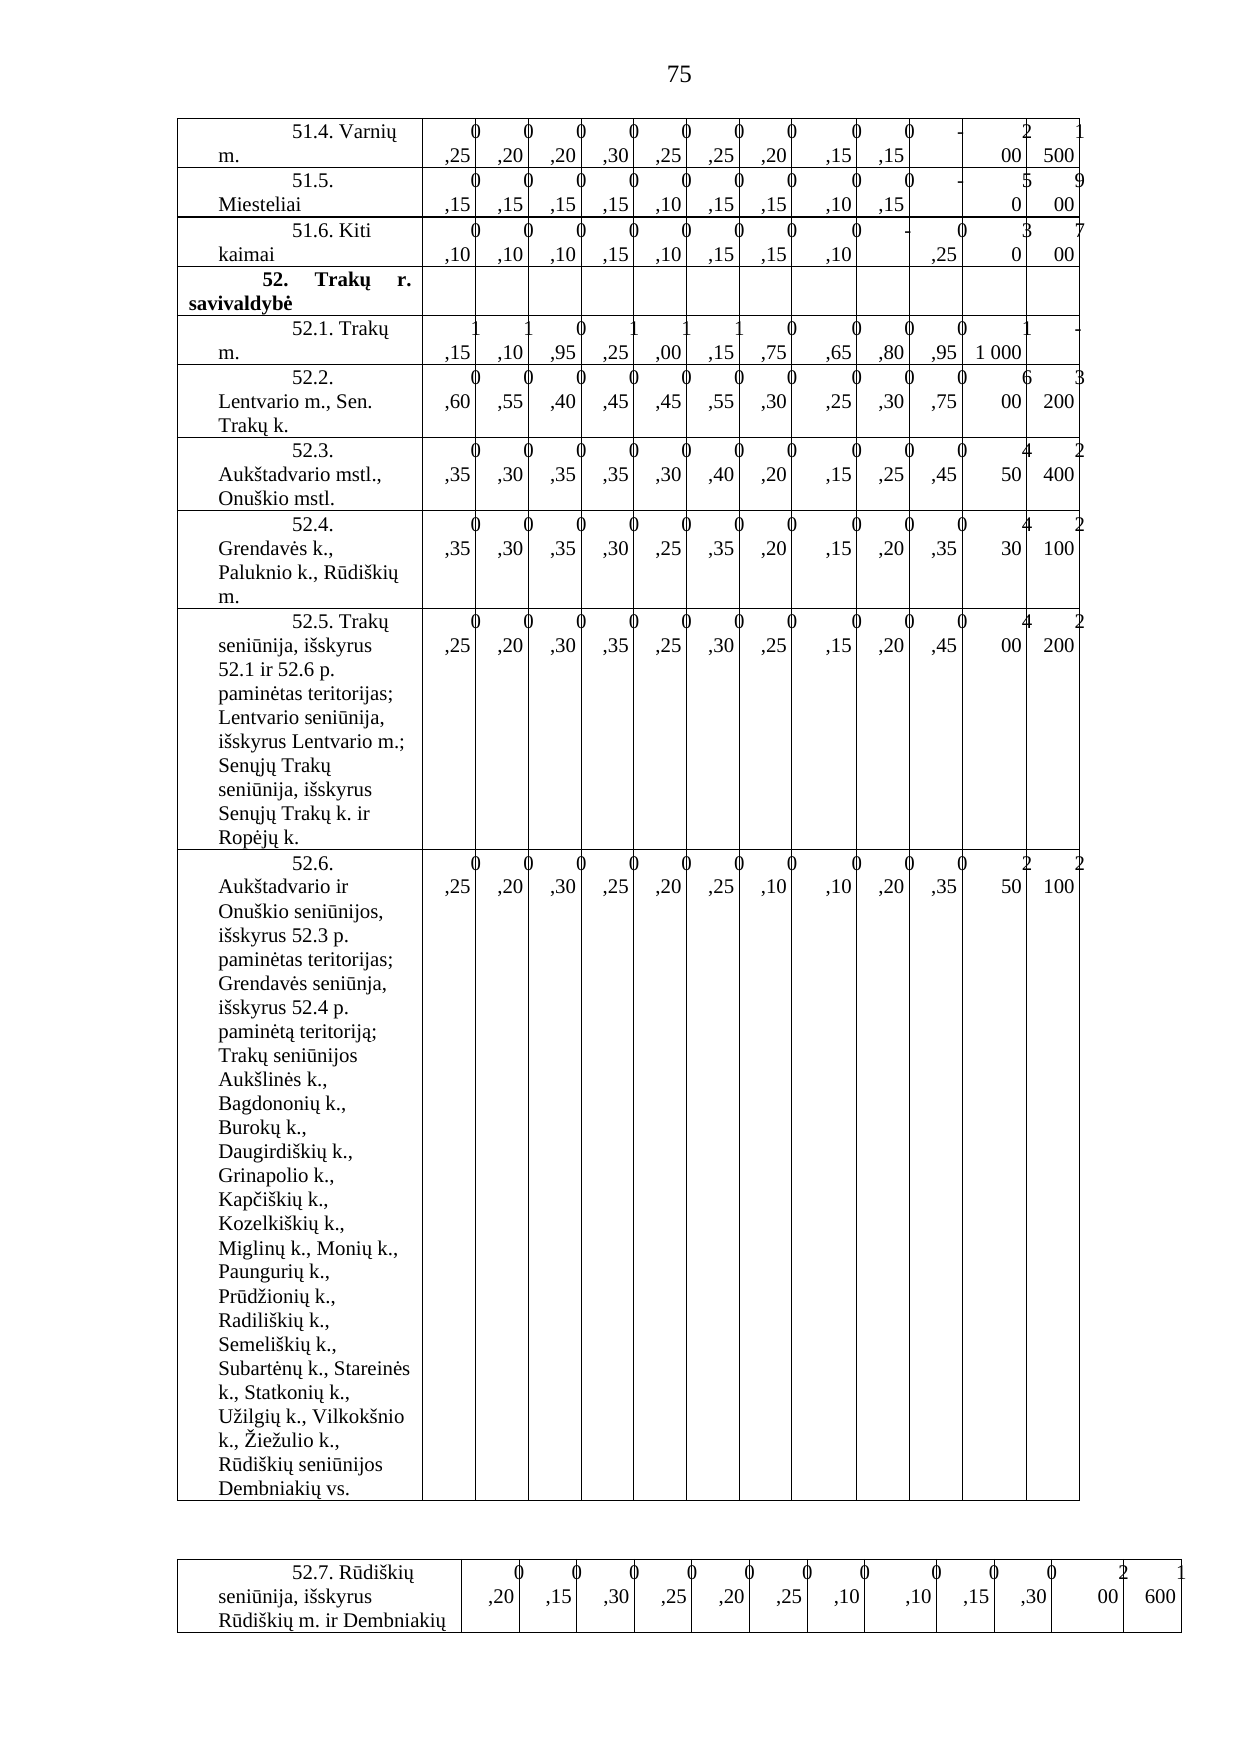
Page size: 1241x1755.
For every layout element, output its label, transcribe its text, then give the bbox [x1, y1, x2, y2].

table_cell 0,35 [529, 511, 581, 608]
table_cell 0,30 [634, 438, 686, 510]
table_cell 400 [963, 609, 1026, 849]
table_cell 0,25 [687, 119, 739, 167]
table_cell 0,25 [423, 850, 475, 1500]
table_cell 2 400 [1027, 438, 1079, 510]
table_cell 0,20 [476, 119, 528, 167]
table_cell 0,35 [910, 850, 962, 1500]
table_cell 0,20 [857, 609, 909, 849]
table_cell 430 [963, 511, 1026, 608]
table_cell 0,15 [582, 168, 633, 216]
table_cell 0,30 [582, 119, 633, 167]
table_cell 600 [963, 365, 1026, 437]
table_cell 0,30 [740, 365, 791, 437]
table_cell 1 500 [1027, 119, 1079, 167]
table_cell 0,95 [910, 316, 962, 364]
table_cell 0,60 [423, 365, 475, 437]
table_cell 0,30 [476, 438, 528, 510]
table_cell [963, 267, 1026, 315]
table_cell - [857, 218, 909, 266]
table_cell 0,15 [476, 168, 528, 216]
table_cell [1080, 118, 1152, 167]
table_cell 1,15 [423, 316, 475, 364]
table_cell 0,75 [910, 365, 962, 437]
table_header 0,20 [462, 1560, 519, 1632]
table_cell 0,40 [687, 438, 739, 510]
table_cell 52.6. Aukštadvario ir Onuškio seniūnijos, išskyrus 52.3 p. paminėtas teritorijas; Grendavės seniūnja, išskyrus 52.4 p. paminėtą teritoriją; Trakų seniūnijos Aukšlinės k., Bagdononių k., Burokų k., Daugirdiškių k., Grinapolio k., Kapčiškių k., Kozelkiškių k., Miglinų k., Monių k., Paungurių k., Prūdžionių k., Radiliškių k., Semeliškių k., Subartėnų k., Stareinės k., Statkonių k., Užilgių k., Vilkokšnio k., Žiežulio k., Rūdiškių seniūnijos Dembniakių vs. [178, 850, 422, 1500]
table_cell 1,15 [687, 316, 739, 364]
table_header 0,25 [750, 1560, 807, 1632]
table_cell 0,20 [740, 438, 791, 510]
table_cell 0,40 [529, 365, 581, 437]
table_cell 0,15 [792, 609, 856, 849]
table_cell 0,20 [740, 511, 791, 608]
table_header 0,25 [635, 1560, 691, 1632]
table_cell [1027, 267, 1079, 315]
table_cell 51.4. Varnių m. [178, 119, 422, 167]
table_cell 50 [963, 168, 1026, 216]
table_cell 0,95 [529, 316, 581, 364]
table_cell 52.2. Lentvario m., Sen. Trakų k. [178, 365, 422, 437]
table_cell 0,25 [910, 218, 962, 266]
table_cell 0,55 [476, 365, 528, 437]
table_cell 0,10 [792, 218, 856, 266]
table_header 1 600 [1124, 1560, 1181, 1632]
table_cell 0,30 [857, 365, 909, 437]
table_cell 0,10 [423, 218, 475, 266]
table_cell [1080, 849, 1152, 1500]
table_cell 30 [963, 218, 1026, 266]
table_cell [1153, 167, 1181, 216]
table_cell 0,55 [687, 365, 739, 437]
table_cell 2 100 [1027, 850, 1079, 1500]
table_cell 0,25 [792, 365, 856, 437]
table_cell [1080, 216, 1152, 266]
table_cell [1153, 437, 1181, 510]
table_cell 52.3. Aukštadvario mstl., Onuškio mstl. [178, 438, 422, 510]
table_cell 0,25 [634, 511, 686, 608]
table_header 0,20 [692, 1560, 749, 1632]
table_header 200 [1052, 1560, 1123, 1632]
table_cell [1080, 266, 1152, 315]
table_cell 0,20 [476, 850, 528, 1500]
table_cell [1080, 364, 1152, 437]
table_header 0,10 [865, 1560, 936, 1632]
table_cell 51.5. Miesteliai [178, 168, 422, 216]
table_cell [910, 267, 962, 315]
table_cell 0,25 [634, 609, 686, 849]
table_cell 0,15 [740, 168, 791, 216]
table_cell 0,10 [529, 218, 581, 266]
table_cell 0,10 [634, 168, 686, 216]
table_cell 0,35 [687, 511, 739, 608]
table_cell 0,15 [857, 119, 909, 167]
table_cell 0,30 [582, 511, 633, 608]
table_cell 0,25 [423, 119, 475, 167]
table_header 0,10 [808, 1560, 864, 1632]
table_cell 200 [963, 119, 1026, 167]
table_cell 250 [963, 850, 1026, 1500]
table_cell 0,20 [857, 511, 909, 608]
table_cell [1153, 608, 1181, 849]
table_cell 0,65 [792, 316, 856, 364]
table_cell 0,35 [423, 511, 475, 608]
table_cell 52.5. Trakų seniūnija, išskyrus 52.1 ir 52.6 p. paminėtas teritorijas; Lentvario seniūnija, išskyrus Lentvario m.; Senųjų Trakų seniūnija, išskyrus Senųjų Trakų k. ir Ropėjų k. [178, 609, 422, 849]
table_cell 2 100 [1027, 511, 1079, 608]
table_cell 0,35 [582, 609, 633, 849]
table_cell 1,10 [476, 316, 528, 364]
table_cell 0,15 [423, 168, 475, 216]
table_cell 52.1. Trakų m. [178, 316, 422, 364]
table_cell 0,15 [687, 168, 739, 216]
table_cell 0,20 [634, 850, 686, 1500]
table_cell [476, 267, 528, 315]
table_cell 0,15 [792, 438, 856, 510]
table_cell 0,25 [740, 609, 791, 849]
table_cell 0,35 [582, 438, 633, 510]
table_cell [1153, 510, 1181, 608]
table_cell 0,15 [792, 119, 856, 167]
table_cell 0,15 [740, 218, 791, 266]
table_cell 1,00 [634, 316, 686, 364]
table_cell 52.4. Grendavės k., Paluknio k., Rūdiškių m. [178, 511, 422, 608]
table_cell 0,20 [740, 119, 791, 167]
table_cell 0,25 [423, 609, 475, 849]
table_cell [1080, 437, 1152, 510]
table_cell [857, 267, 909, 315]
table_cell 0,10 [792, 850, 856, 1500]
table_cell 2 200 [1027, 609, 1079, 849]
table_cell [687, 267, 739, 315]
table_cell 900 [1027, 168, 1079, 216]
table_cell [582, 267, 633, 315]
table_cell 0,20 [857, 850, 909, 1500]
table_cell 0,20 [476, 609, 528, 849]
table_cell [1153, 266, 1181, 315]
table_cell 0,15 [857, 168, 909, 216]
table_cell 0,35 [910, 511, 962, 608]
table_cell [1153, 364, 1181, 437]
table_cell 0,75 [740, 316, 791, 364]
table_cell 0,15 [792, 511, 856, 608]
table_cell 0,10 [740, 850, 791, 1500]
table_cell [1153, 118, 1181, 167]
table_header 0,15 [520, 1560, 576, 1632]
table_cell 0,30 [687, 609, 739, 849]
table_cell - [1027, 316, 1079, 364]
table_cell [1153, 315, 1181, 364]
table_cell 0,25 [857, 438, 909, 510]
table_cell 0,45 [634, 365, 686, 437]
table_cell 11 000 [963, 316, 1026, 364]
table_cell [1080, 510, 1152, 608]
table_header 0,15 [937, 1560, 994, 1632]
table_cell 0,30 [476, 511, 528, 608]
table_cell 0,25 [687, 850, 739, 1500]
table_cell 0,15 [529, 168, 581, 216]
table_header 0,30 [995, 1560, 1051, 1632]
table_cell 0,30 [529, 609, 581, 849]
table_cell [792, 267, 856, 315]
table_cell - [910, 168, 962, 216]
table_cell [740, 267, 791, 315]
table_header 52.7. Rūdiškių seniūnija, išskyrus Rūdiškių m. ir Dembniakių [178, 1560, 461, 1632]
table_cell 0,10 [476, 218, 528, 266]
table_cell 0,35 [529, 438, 581, 510]
table_cell 0,10 [634, 218, 686, 266]
table_cell 0,25 [582, 850, 633, 1500]
table_cell [1080, 315, 1152, 364]
table_cell 0,25 [634, 119, 686, 167]
table_cell 0,80 [857, 316, 909, 364]
table_cell 3 200 [1027, 365, 1079, 437]
table_cell 0,10 [792, 168, 856, 216]
table_cell 700 [1027, 218, 1079, 266]
table_cell [1080, 167, 1152, 216]
table_cell [423, 267, 475, 315]
table_cell 51.6. Kiti kaimai [178, 218, 422, 266]
table_cell 1,25 [582, 316, 633, 364]
table_cell 0,45 [582, 365, 633, 437]
table_cell 0,20 [529, 119, 581, 167]
table_cell [634, 267, 686, 315]
table_cell 0,30 [529, 850, 581, 1500]
table_cell 0,45 [910, 438, 962, 510]
table_cell [1080, 608, 1152, 849]
table_cell - [910, 119, 962, 167]
table_cell 450 [963, 438, 1026, 510]
table_cell 0,35 [423, 438, 475, 510]
table_cell [529, 267, 581, 315]
table_cell [1153, 216, 1181, 266]
table_cell 0,15 [582, 218, 633, 266]
table_cell 0,45 [910, 609, 962, 849]
table_cell 0,15 [687, 218, 739, 266]
table_header 0,30 [577, 1560, 634, 1632]
table_cell 52. Trakų r. savivaldybė [178, 267, 422, 315]
table_cell [1153, 849, 1181, 1500]
